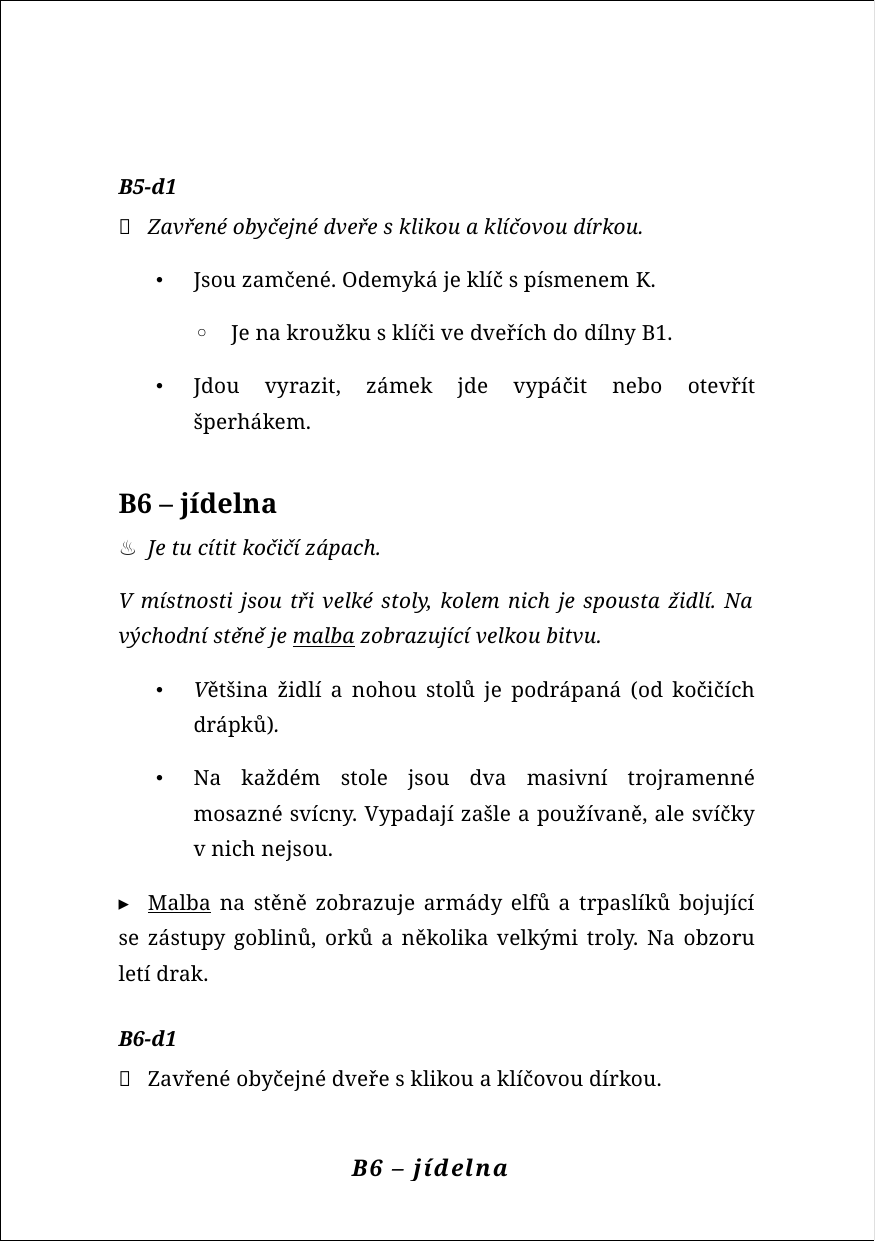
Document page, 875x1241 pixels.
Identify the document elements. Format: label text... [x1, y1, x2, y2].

text 🚪 Zavřené obyčejné dveře s klikou a klíčovou dírkou. [118, 1064, 756, 1092]
subtitle B5-d1 [118, 172, 756, 200]
text V místnosti jsou tři velké stoly, kolem nich je spousta židlí. Na východní stěně je malba zobrazující velkou bitvu. [118, 586, 756, 650]
list Na každém stole jsou dva masivní trojramenné mosazné svícny. Vypadají zašle a používaně, ale svíčky v nich nejsou. [156, 763, 756, 863]
list Jsou zamčené. Odemyká je klíč s písmenem K. [156, 265, 756, 294]
text ▸ Malba na stěně zobrazuje armády elfů a trpaslíků bojující se zástupy goblinů, orků a několika velkými troly. Na obzoru letí drak. [118, 888, 756, 987]
list Jdou vyrazit, zámek jde vypáčit nebo otevřít šperhákem. [156, 372, 756, 436]
list Většina židlí a nohou stolů je podrápaná (od kočičích drápků). [156, 675, 756, 739]
subtitle B6-d1 [118, 1024, 756, 1052]
text 🚪 Zavřené obyčejné dveře s klikou a klíčovou dírkou. [118, 212, 756, 240]
text ♨ Je tu cítit kočičí zápach. [118, 533, 756, 561]
list Je na kroužku s klíči ve dveřích do dílny B1. [193, 318, 756, 347]
subtitle B6 – jídelna [118, 484, 756, 521]
